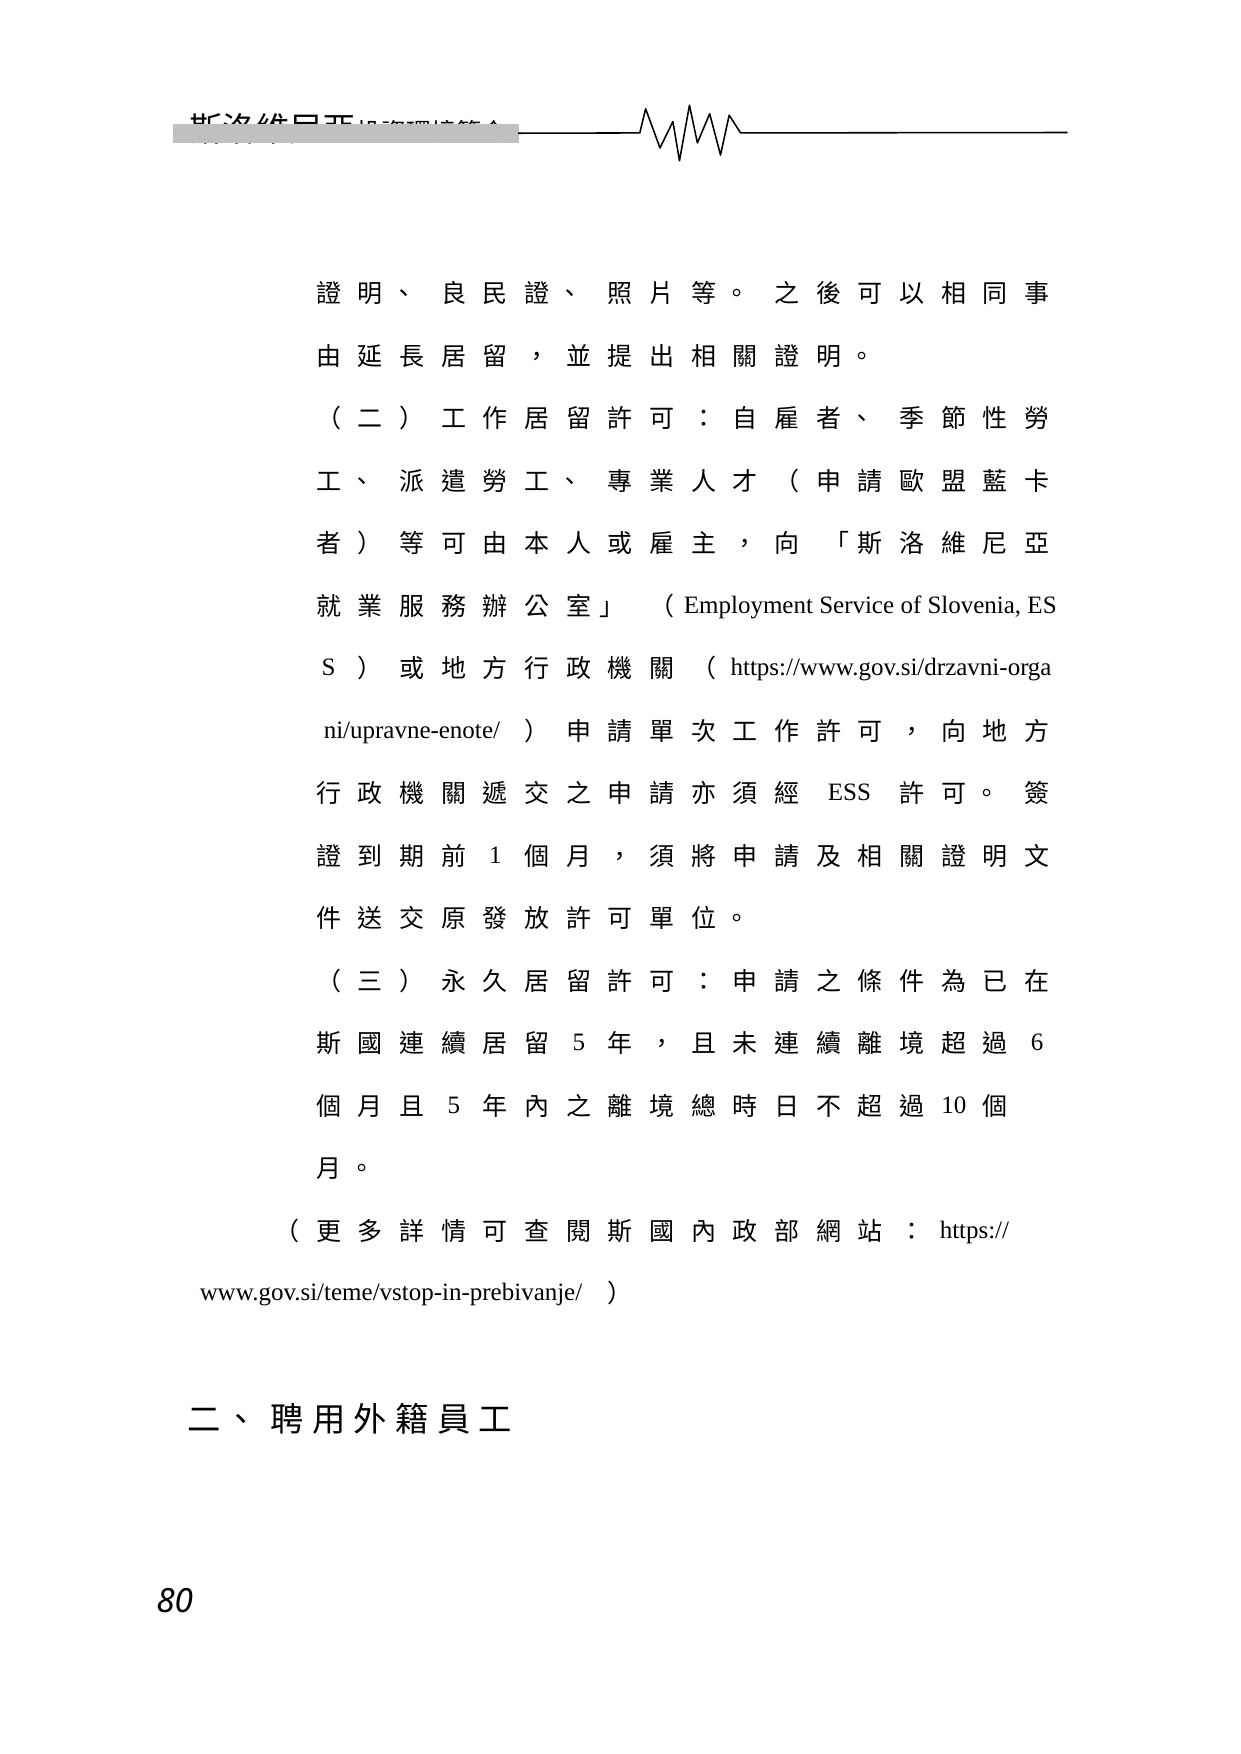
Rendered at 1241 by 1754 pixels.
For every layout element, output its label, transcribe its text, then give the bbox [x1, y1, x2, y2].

text （二）工作居留許可：自雇者、季節性勞工、派遣勞工、專業人才（申請歐盟藍卡者）等可由本人或雇主，向「斯洛維尼亞就業服務辦公室」（Employment Service of Slovenia, ESS）或地方行政機關（https://www.gov.si/drzavni-organi/upravne-enote/）申請單次工作許可，向地方行政機關遞交之申請亦須經ESS許可。簽證到期前1個月，須將申請及相關證明文件送交原發放許可單位。 [281, 375, 1058, 938]
text （更多詳情可查閱斯國內政部網站：https://www.gov.si/teme/vstop-in-prebivanje/） [183, 1188, 1058, 1313]
text （三）永久居留許可：申請之條件為已在斯國連續居留5年，且未連續離境超過6個月且5年內之離境總時日不超過10個月。 [281, 938, 1058, 1188]
text 證明、良民證、照片等。之後可以相同事由延長居留，並提出相關證明。 [281, 250, 1058, 375]
text 二、聘用外籍員工 [183, 1375, 1058, 1438]
